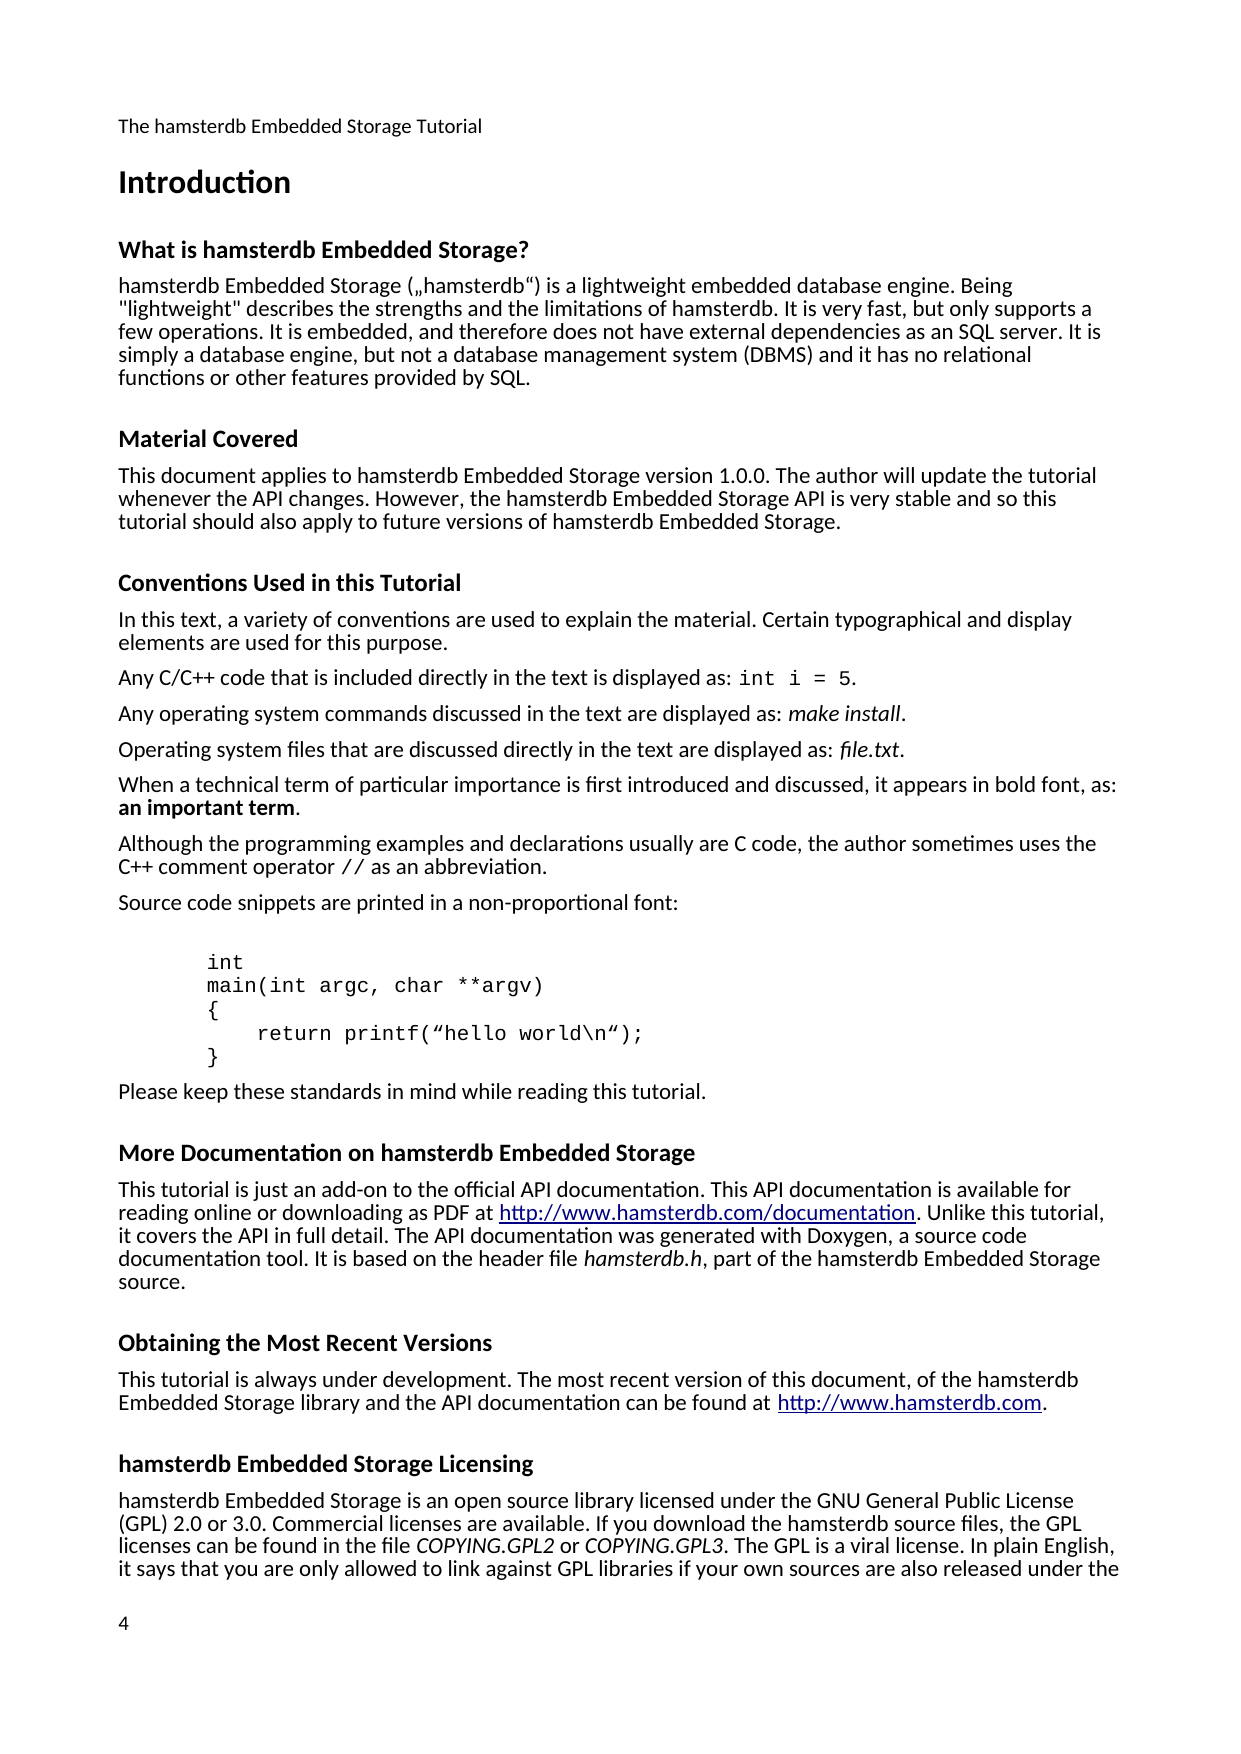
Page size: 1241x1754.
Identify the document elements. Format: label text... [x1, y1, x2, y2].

subtitle Conventions Used in this Tutorial [118, 573, 1122, 598]
text hamsterdb Embedded Storage („hamsterdb“) is a lightweight embedded database engine. Being "lightweight" describes the strengths and the limitations of hamsterdb. It is very fast, but only supports a few operations. It is embedded, and therefore does not have external dependencies as an SQL server. It is simply a database engine, but not a database management system (DBMS) and it has no relational functions or other features provided by SQL. [118, 277, 1122, 391]
subtitle More Documentation on hamsterdb Embedded Storage [118, 1143, 1122, 1168]
text Operating system files that are discussed directly in the text are displayed as: file.txt. [118, 740, 1122, 763]
text Please keep these standards in mind while reading this tutorial. [118, 1082, 1122, 1105]
text Any C/C++ code that is included directly in the text is displayed as: int i = 5. [118, 668, 1122, 692]
subtitle Obtaining the Most Recent Versions [118, 1332, 1122, 1357]
text Although the programming examples and declarations usually are C code, the author sometimes uses the C++ comment operator // as an abbreviation. [118, 834, 1122, 880]
subtitle What is hamsterdb Embedded Storage? [118, 239, 1122, 264]
subtitle Introduction [118, 168, 1122, 202]
text hamsterdb Embedded Storage is an open source library licensed under the GNU General Public License (GPL) 2.0 or 3.0. Commercial licenses are available. If you download the hamsterdb source files, the GPL licenses can be found in the file COPYING.GPL2 or COPYING.GPL3. The GPL is a viral license. In plain English, it says that you are only allowed to link against GPL libraries if your own sources are also released under the [118, 1491, 1122, 1582]
text This tutorial is just an add-on to the official API documentation. This API documentation is available for reading online or downloading as PDF at http://www.hamsterdb.com/documentation. Unlike this tutorial, it covers the API in full detail. The API documentation was generated with Doxygen, a source code documentation tool. It is based on the header file hamsterdb.h, part of the hamsterdb Embedded Storage source. [118, 1180, 1122, 1295]
text int main(int argc, char **argv) { return printf(“hello world\n“); } [207, 952, 1122, 1070]
text In this text, a variety of conventions are used to explain the material. Certain typographical and display elements are used for this purpose. [118, 610, 1122, 656]
subtitle Material Covered [118, 429, 1122, 454]
text Any operating system commands discussed in the text are displayed as: make install. [118, 704, 1122, 727]
text When a technical term of particular importance is first introduced and discussed, it appears in bold font, as: an important term. [118, 775, 1122, 821]
text This document applies to hamsterdb Embedded Storage version 1.0.0. The author will update the tutorial whenever the API changes. However, the hamsterdb Embedded Storage API is very stable and so this tutorial should also apply to future versions of hamsterdb Embedded Storage. [118, 466, 1122, 535]
subtitle hamsterdb Embedded Storage Licensing [118, 1453, 1122, 1478]
text Source code snippets are printed in a non-proportional font: [118, 893, 1122, 916]
text This tutorial is always under development. The most recent version of this document, of the hamsterdb Embedded Storage library and the API documentation can be found at http://www.hamsterdb.com. [118, 1370, 1122, 1416]
